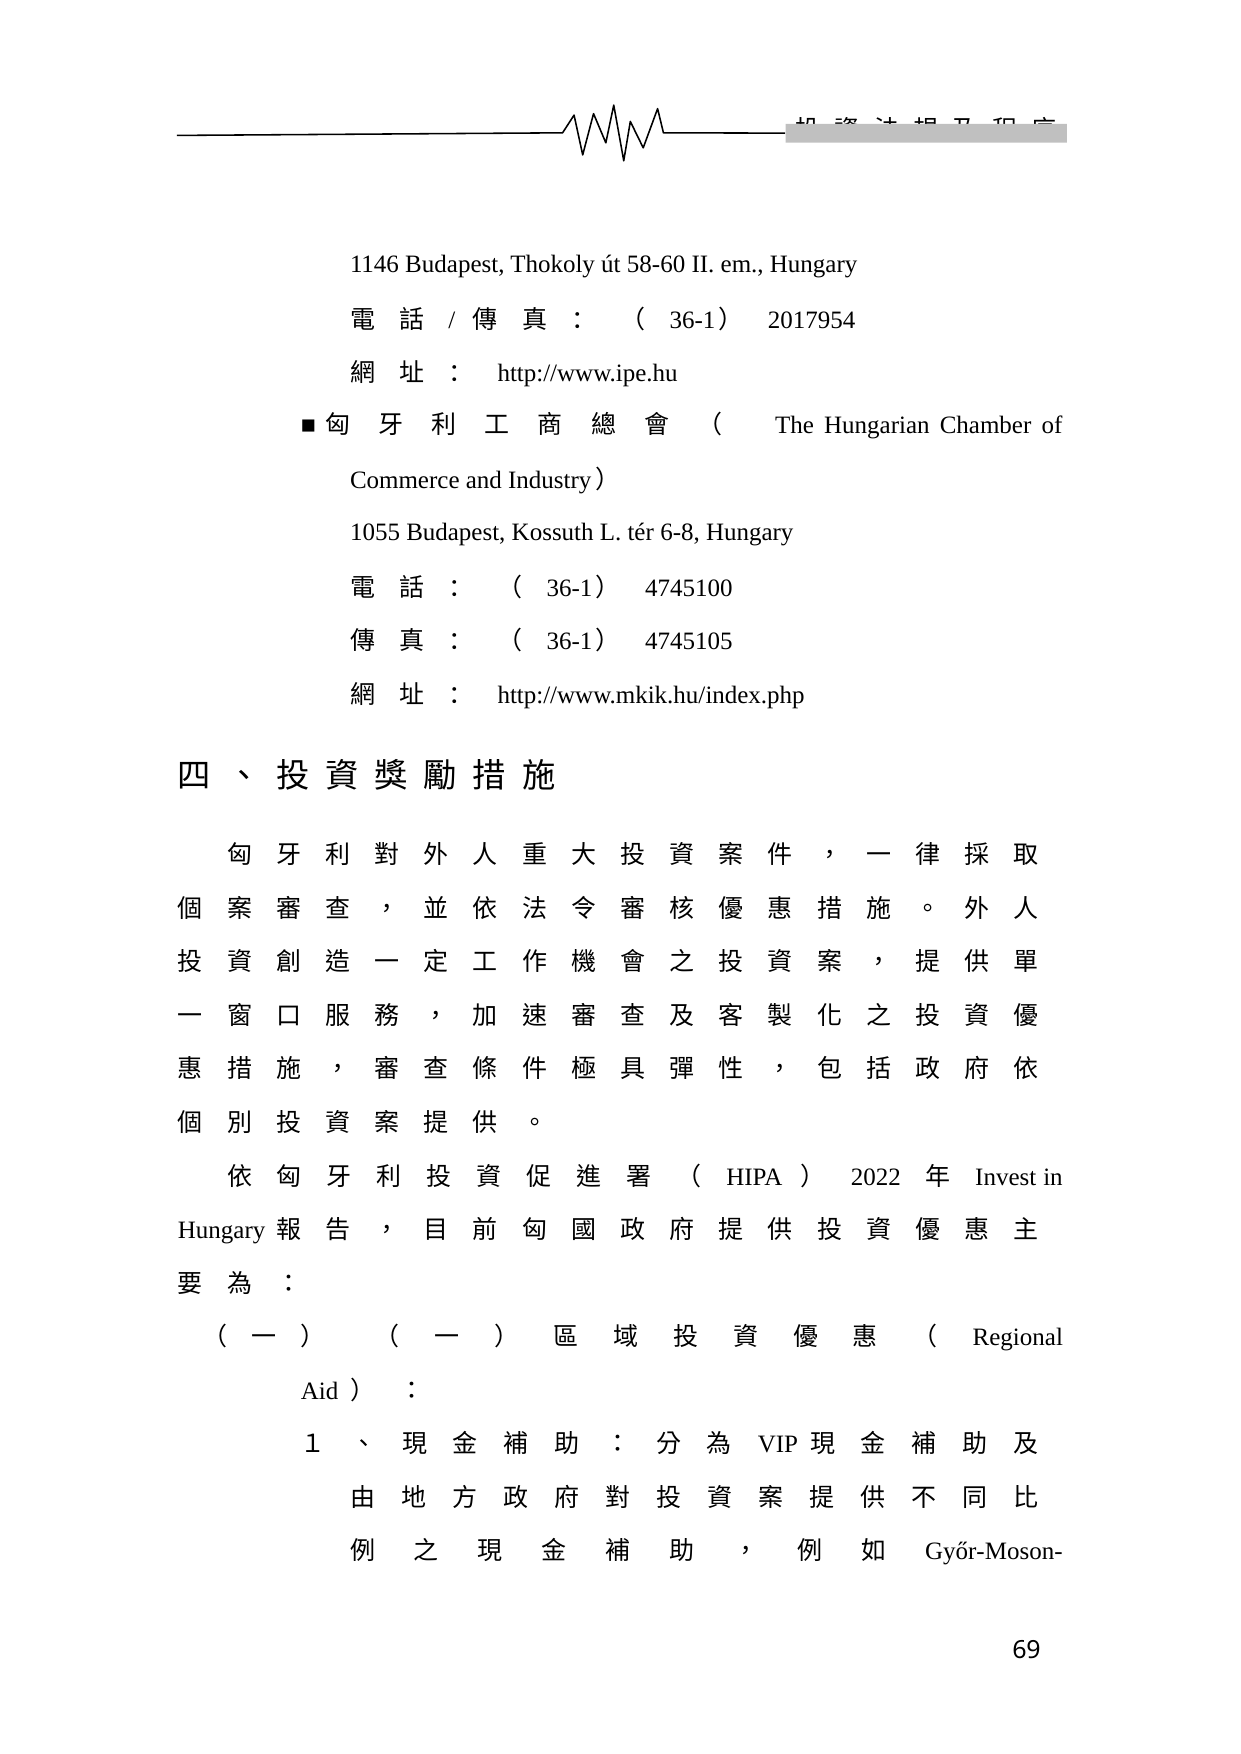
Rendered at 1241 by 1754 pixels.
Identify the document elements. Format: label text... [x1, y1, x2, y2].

text 網址：http://www.ipe.hu [325, 344, 1063, 398]
text 匈牙利對外人重大投資案件，一律採取個案審查，並依法令審核優惠措施。外人投資創造一定工作機會之投資案，提供單一窗口服務，加速審查及客製化之投資優惠措施，審查條件極具彈性，包括政府依個別投資案提供。 [178, 826, 1063, 1147]
list （一）區域投資優惠（Regional Aid）： [202, 1308, 1063, 1415]
text １、現金補助：分為VIP 現金補助及由地方政府對投資案提供不同比例之現金補助，例如Győr-Moson- [276, 1415, 1063, 1576]
text 電話：（36-1）4745100 [325, 558, 1063, 612]
text 四、投資獎勵措施 [178, 746, 1063, 799]
text 電話/傳真：（36-1）2017954 [325, 291, 1063, 344]
text 1146 Budapest, Thokoly út 58-60 II. em., Hungary [325, 237, 1063, 291]
text 網址：http://www.mkik.hu/index.php [325, 666, 1063, 719]
text 1055 Budapest, Kossuth L. tér 6-8, Hungary [325, 505, 1063, 558]
text ■ 匈牙利工商總會（The Hungarian Chamber of Commerce and Industry） [276, 398, 1063, 505]
text 傳真：（36-1）4745105 [325, 612, 1063, 666]
text 依匈牙利投資促進署（HIPA）2022年Invest in Hungary報告，目前匈國政府提供投資優惠主要為： [178, 1147, 1063, 1308]
